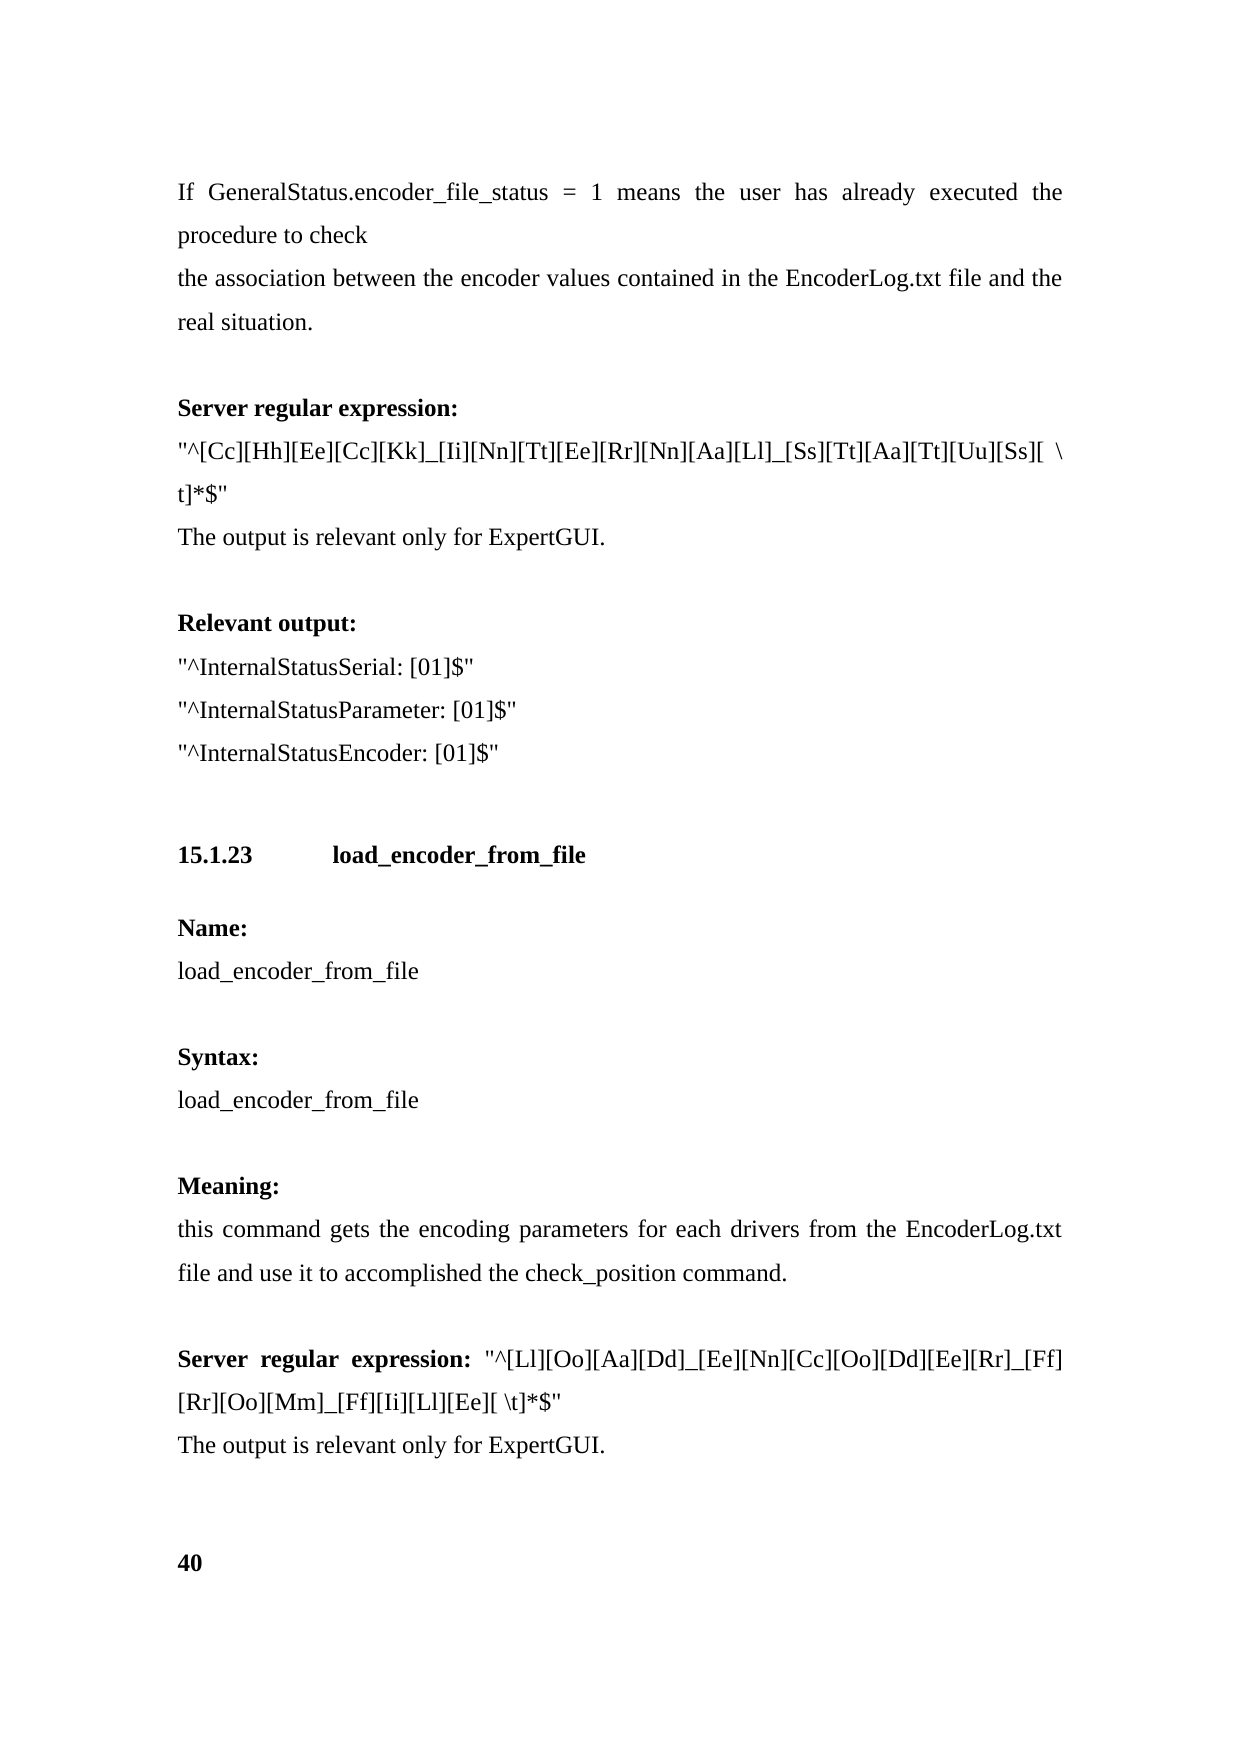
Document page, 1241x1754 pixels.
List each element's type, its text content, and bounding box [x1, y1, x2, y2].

text Server regular expression: "^[Ll][Oo][Aa][Dd]_[Ee][Nn][Cc][Oo][Dd][Ee][Rr]_[Ff][Rr][Oo][Mm]_[Ff][Ii][Ll][Ee][ \t]*$" [177, 1344, 1063, 1416]
text The output is relevant only for ExpertGUI. [177, 1430, 1063, 1459]
text Server regular expression: [177, 393, 1063, 422]
text The output is relevant only for ExpertGUI. [177, 522, 1063, 551]
text this command gets the encoding parameters for each drivers from the EncoderLog.txt file and use it to accomplished the check_position command. [177, 1214, 1063, 1286]
text the association between the encoder values contained in the EncoderLog.txt file and the real situation. [177, 263, 1063, 335]
text Syntax: [177, 1042, 1063, 1071]
text Meaning: [177, 1171, 1063, 1200]
text "^InternalStatusEncoder: [01]$" [177, 738, 1063, 767]
text "^[Cc][Hh][Ee][Cc][Kk]_[Ii][Nn][Tt][Ee][Rr][Nn][Aa][Ll]_[Ss][Tt][Aa][Tt][Uu][Ss][ \t]*$" [177, 436, 1063, 508]
text load_encoder_from_file [177, 1085, 1063, 1114]
text If GeneralStatus.encoder_file_status = 1 means the user has already executed the procedure to check [177, 177, 1063, 249]
text "^InternalStatusSerial: [01]$" [177, 652, 1063, 680]
text Relevant output: [177, 608, 1063, 637]
text "^InternalStatusParameter: [01]$" [177, 695, 1063, 723]
text load_encoder_from_file [177, 956, 1063, 984]
subtitle load_encoder_from_file [177, 840, 1063, 869]
text Name: [177, 913, 1063, 941]
